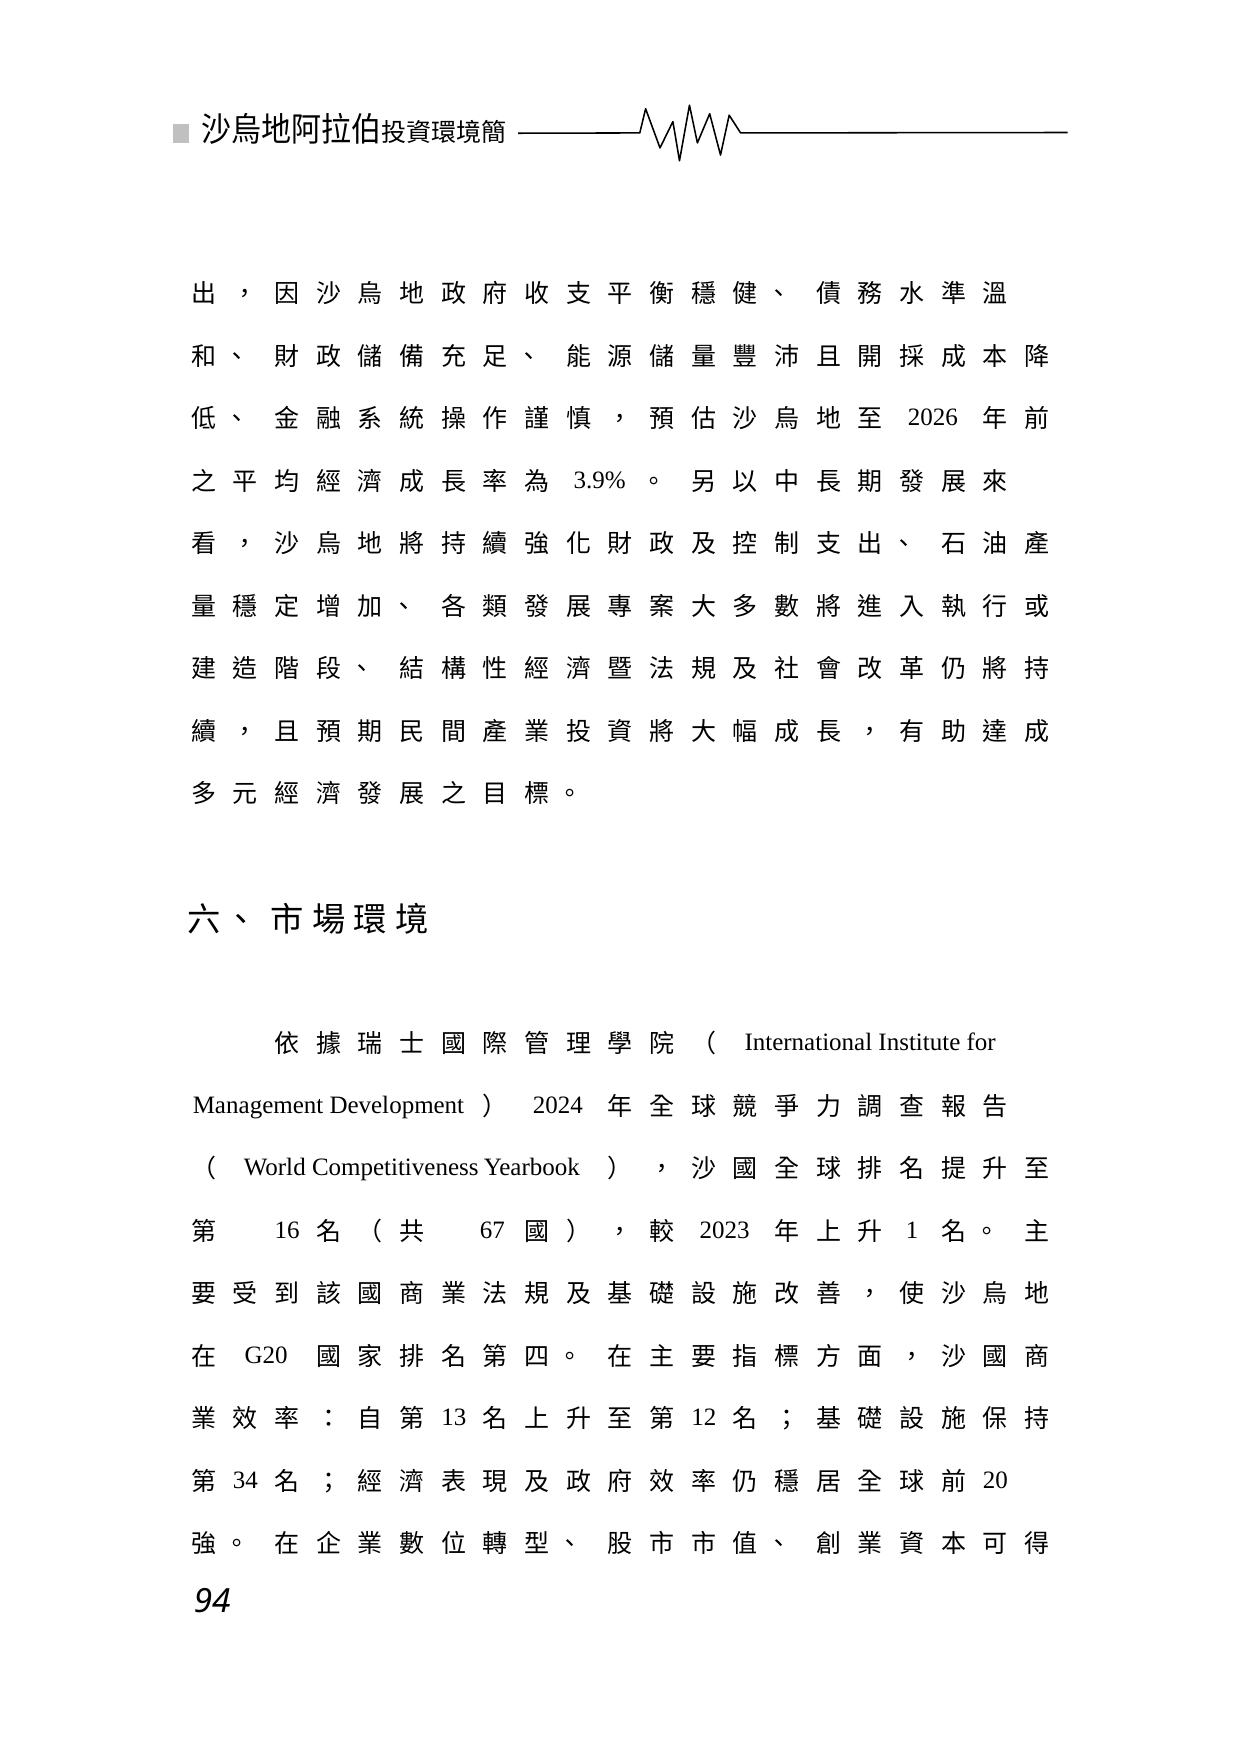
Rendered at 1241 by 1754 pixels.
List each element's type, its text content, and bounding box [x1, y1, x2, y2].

text 出，因沙烏地政府收支平衡穩健、債務水準溫和、財政儲備充足、能源儲量豐沛且開採成本降低、金融系統操作謹慎，預估沙烏地至2026年前之平均經濟成長率為3.9%。另以中長期發展來看，沙烏地將持續強化財政及控制支出、石油產量穩定增加、各類發展專案大多數將進入執行或建造階段、結構性經濟暨法規及社會改革仍將持續，且預期民間產業投資將大幅成長，有助達成多元經濟發展之目標。 [183, 250, 1058, 813]
text 依據瑞士國際管理學院（International Institute for Management Development）2024年全球競爭力調查報告（World Competitiveness Yearbook），沙國全球排名提升至第 16名（共 67 國），較2023年上升1名。主要受到該國商業法規及基礎設施改善，使沙烏地在G20國家排名第四。在主要指標方面，沙國商業效率：自第13名上升至第12名；基礎設施保持第34名；經濟表現及政府效率仍穩居全球前20強。在企業數位轉型、股市市值、創業資本可得 [183, 1000, 1058, 1563]
text 六、市場環境 [183, 875, 1058, 938]
